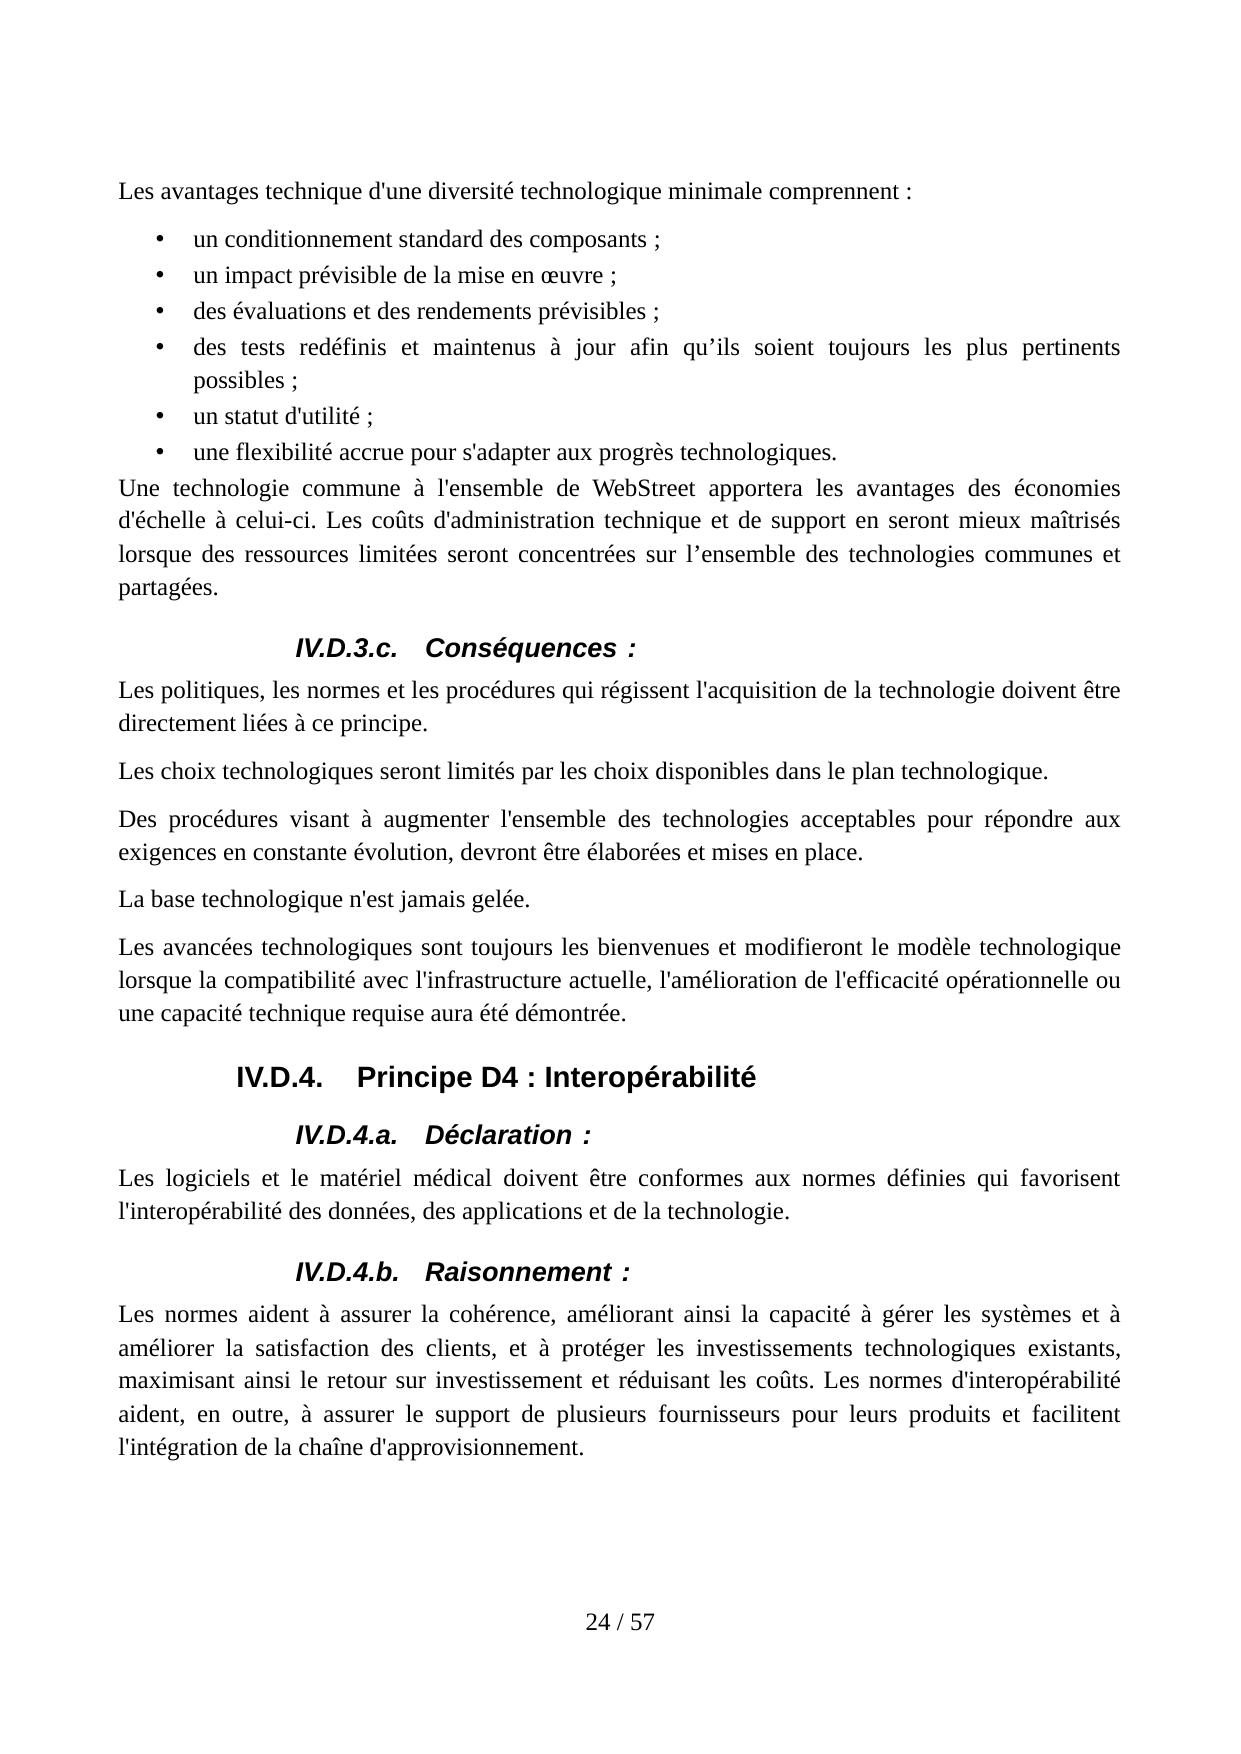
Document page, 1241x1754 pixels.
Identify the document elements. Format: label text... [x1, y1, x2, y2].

subtitle Raisonnement : [118, 1256, 1122, 1287]
list des tests redéfinis et maintenus à jour afin qu’ils soient toujours les plus pertinents possibles ; [156, 332, 1122, 393]
subtitle Conséquences : [118, 632, 1122, 663]
text Une technologie commune à l'ensemble de WebStreet apportera les avantages des économies d'échelle à celui-ci. Les coûts d'administration technique et de support en seront mieux maîtrisés lorsque des ressources limitées seront concentrées sur l’ensemble des technologies communes et partagées. [118, 473, 1122, 600]
text Les avancées technologiques sont toujours les bienvenues et modifieront le modèle technologique lorsque la compatibilité avec l'infrastructure actuelle, l'amélioration de l'efficacité opérationnelle ou une capacité technique requise aura été démontrée. [118, 932, 1122, 1027]
list une flexibilité accrue pour s'adapter aux progrès technologiques. [156, 437, 1122, 465]
text Les politiques, les normes et les procédures qui régissent l'acquisition de la technologie doivent être directement liées à ce principe. [118, 676, 1122, 737]
text Les logiciels et le matériel médical doivent être conformes aux normes définies qui favorisent l'interopérabilité des données, des applications et de la technologie. [118, 1163, 1122, 1224]
list un impact prévisible de la mise en œuvre ; [156, 260, 1122, 289]
subtitle Principe D4 : Interopérabilité [118, 1060, 1122, 1094]
list des évaluations et des rendements prévisibles ; [156, 296, 1122, 324]
text Les normes aident à assurer la cohérence, améliorant ainsi la capacité à gérer les systèmes et à améliorer la satisfaction des clients, et à protéger les investissements technologiques existants, maximisant ainsi le retour sur investissement et réduisant les coûts. Les normes d'interopérabilité aident, en outre, à assurer le support de plusieurs fournisseurs pour leurs produits et facilitent l'intégration de la chaîne d'approvisionnement. [118, 1299, 1122, 1460]
subtitle Déclaration : [118, 1119, 1122, 1150]
text La base technologique n'est jamais gelée. [118, 884, 1122, 913]
list un conditionnement standard des composants ; [156, 224, 1122, 253]
text Les avantages technique d'une diversité technologique minimale comprennent : [118, 176, 1122, 205]
text Des procédures visant à augmenter l'ensemble des technologies acceptables pour répondre aux exigences en constante évolution, devront être élaborées et mises en place. [118, 804, 1122, 866]
text Les choix technologiques seront limités par les choix disponibles dans le plan technologique. [118, 756, 1122, 785]
list un statut d'utilité ; [156, 401, 1122, 429]
